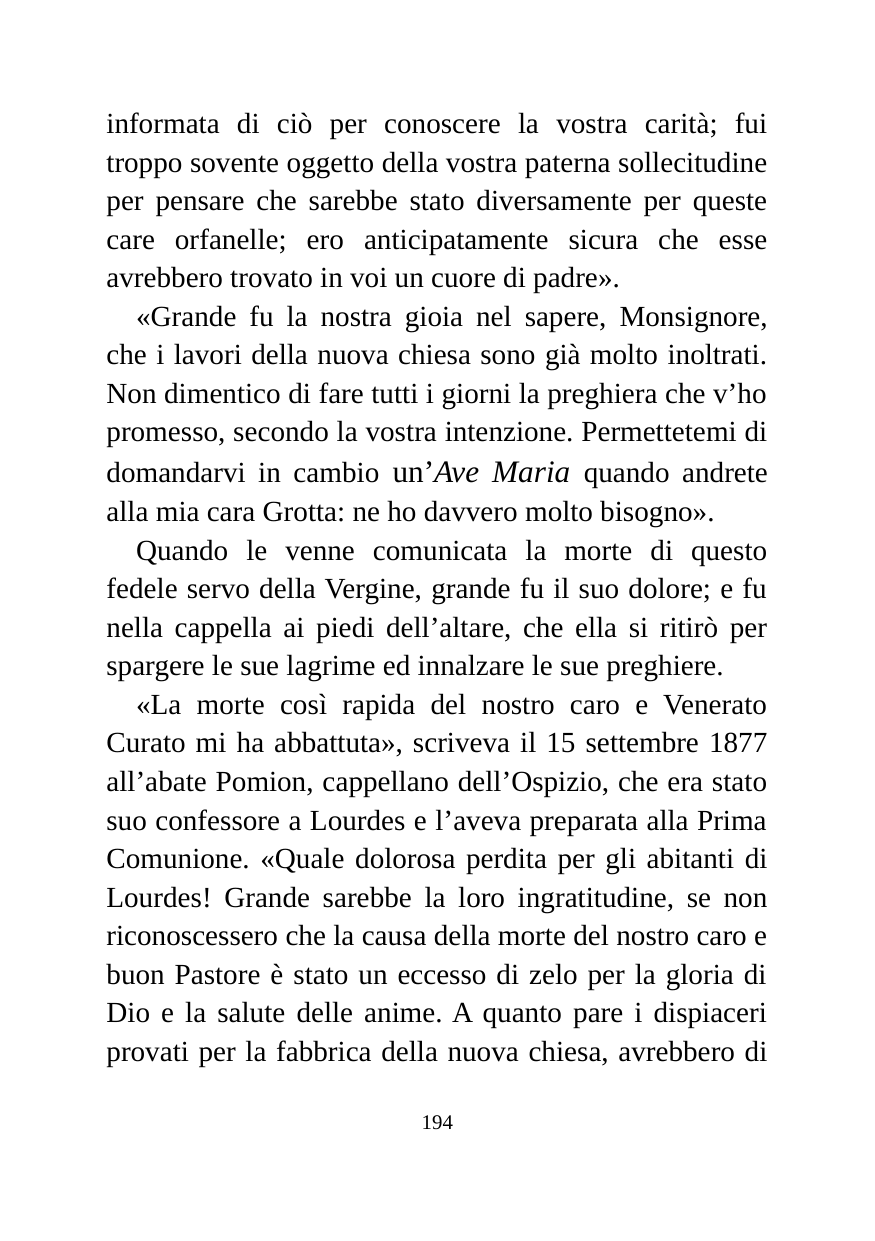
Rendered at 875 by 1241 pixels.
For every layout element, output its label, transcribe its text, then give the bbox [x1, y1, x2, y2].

text Quando le venne comunicata la morte di questo fedele servo della Vergine, grande fu il suo dolore; e fu nella cappella ai piedi dell’altare, che ella si ritirò per spargere le sue lagrime ed innalzare le sue preghiere. [106, 533, 768, 682]
text informata di ciò per conoscere la vostra carità; fui troppo sovente oggetto della vostra paterna sollecitudine per pensare che sarebbe stato diversamente per queste care orfanelle; ero anticipatamente sicura che esse avrebbero trovato in voi un cuore di padre». [106, 106, 768, 294]
text «Grande fu la nostra gioia nel sapere, Monsignore, che i lavori della nuova chiesa sono già molto inoltrati. Non dimentico di fare tutti i giorni la preghiera che v’ho promesso, secondo la vostra intenzione. Permettetemi di domandarvi in cambio un’Ave Maria quando andrete alla mia cara Grotta: ne ho davvero molto bisogno». [106, 299, 768, 528]
text «La morte così rapida del nostro caro e Venerato Curato mi ha abbattuta», scriveva il 15 settembre 1877 all’abate Pomion, cappellano dell’Ospizio, che era stato suo confessore a Lourdes e l’aveva preparata alla Prima Comunione. «Quale dolorosa perdita per gli abitanti di Lourdes! Grande sarebbe la loro ingratitudine, se non riconoscessero che la causa della morte del nostro caro e buon Pastore è stato un eccesso di zelo per la gloria di Dio e la salute delle anime. A quanto pare i dispiaceri provati per la fabbrica della nuova chiesa, avrebbero di [106, 687, 768, 1067]
